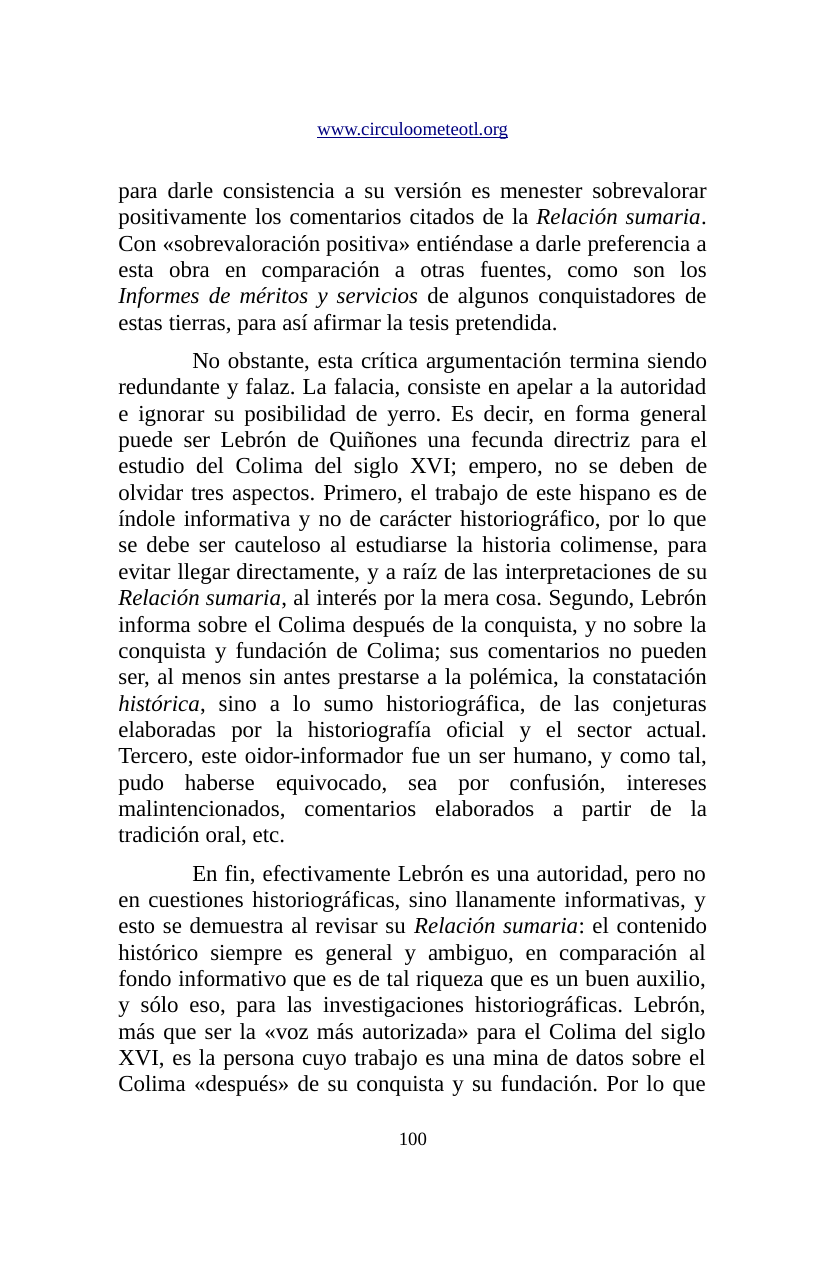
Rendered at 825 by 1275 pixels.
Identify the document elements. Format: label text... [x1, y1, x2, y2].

text No obstante, esta crítica argumentación termina siendo redundante y falaz. La falacia, consiste en apelar a la autoridad e ignorar su posibilidad de yerro. Es decir, en forma general puede ser Lebrón de Quiñones una fecunda directriz para el estudio del Colima del siglo XVI; empero, no se deben de olvidar tres aspectos. Primero, el trabajo de este hispano es de índole informativa y no de carácter historiográfico, por lo que se debe ser cauteloso al estudiarse la historia colimense, para evitar llegar directamente, y a raíz de las interpretaciones de su Relación sumaria, al interés por la mera cosa. Segundo, Lebrón informa sobre el Colima después de la conquista, y no sobre la conquista y fundación de Colima; sus comentarios no pueden ser, al menos sin antes prestarse a la polémica, la constatación histórica, sino a lo sumo historiográfica, de las conjeturas elaboradas por la historiografía oficial y el sector actual. Tercero, este oidor-informador fue un ser humano, y como tal, pudo haberse equivocado, sea por confusión, intereses malintencionados, comentarios elaborados a partir de la tradición oral, etc. [118, 347, 707, 848]
text para darle consistencia a su versión es menester sobrevalorar positivamente los comentarios citados de la Relación sumaria. Con «sobrevaloración positiva» entiéndase a darle preferencia a esta obra en comparación a otras fuentes, como son los Informes de méritos y servicios de algunos conquistadores de estas tierras, para así afirmar la tesis pretendida. [118, 177, 707, 335]
text En fin, efectivamente Lebrón es una autoridad, pero no en cuestiones historiográficas, sino llanamente informativas, y esto se demuestra al revisar su Relación sumaria: el contenido histórico siempre es general y ambiguo, en comparación al fondo informativo que es de tal riqueza que es un buen auxilio, y sólo eso, para las investigaciones historiográficas. Lebrón, más que ser la «voz más autorizada» para el Colima del siglo XVI, es la persona cuyo trabajo es una mina de datos sobre el Colima «después» de su conquista y su fundación. Por lo que [118, 860, 707, 1097]
